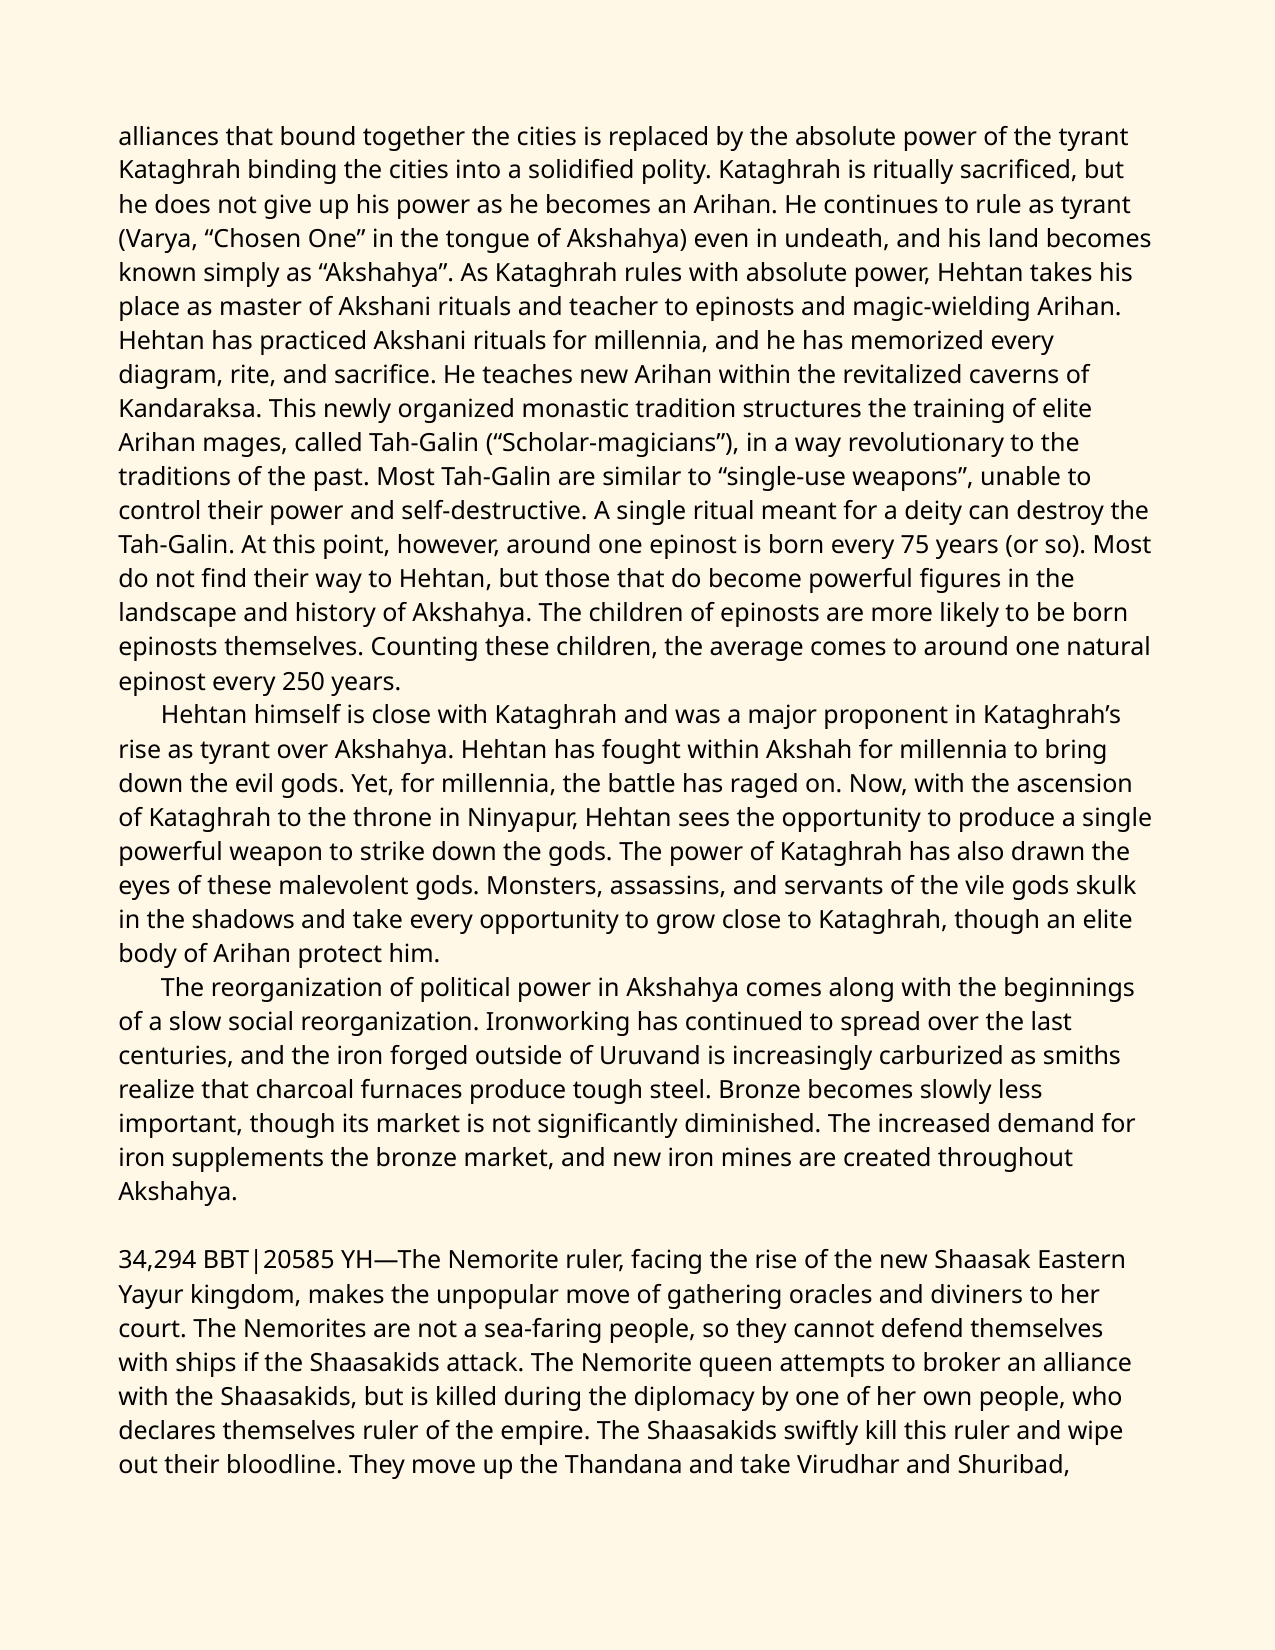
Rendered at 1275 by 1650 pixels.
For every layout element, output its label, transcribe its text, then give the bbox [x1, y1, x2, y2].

text alliances that bound together the cities is replaced by the absolute power of the tyrant Kataghrah binding the cities into a solidified polity. Kataghrah is ritually sacrificed, but he does not give up his power as he becomes an Arihan. He continues to rule as tyrant (Varya, “Chosen One” in the tongue of Akshahya) even in undeath, and his land becomes known simply as “Akshahya”. As Kataghrah rules with absolute power, Hehtan takes his place as master of Akshani rituals and teacher to epinosts and magic-wielding Arihan. Hehtan has practiced Akshani rituals for millennia, and he has memorized every diagram, rite, and sacrifice. He teaches new Arihan within the revitalized caverns of Kandaraksa. This newly organized monastic tradition structures the training of elite Arihan mages, called Tah-Galin (“Scholar-magicians”), in a way revolutionary to the traditions of the past. Most Tah-Galin are similar to “single-use weapons”, unable to control their power and self-destructive. A single ritual meant for a deity can destroy the Tah-Galin. At this point, however, around one epinost is born every 75 years (or so). Most do not find their way to Hehtan, but those that do become powerful figures in the landscape and history of Akshahya. The children of epinosts are more likely to be born epinosts themselves. Counting these children, the average comes to around one natural epinost every 250 years. [118, 118, 1157, 697]
text Hehtan himself is close with Kataghrah and was a major proponent in Kataghrah’s rise as tyrant over Akshahya. Hehtan has fought within Akshah for millennia to bring down the evil gods. Yet, for millennia, the battle has raged on. Now, with the ascension of Kataghrah to the throne in Ninyapur, Hehtan sees the opportunity to produce a single powerful weapon to strike down the gods. The power of Kataghrah has also drawn the eyes of these malevolent gods. Monsters, assassins, and servants of the vile gods skulk in the shadows and take every opportunity to grow close to Kataghrah, though an elite body of Arihan protect him. [118, 697, 1157, 970]
text 34,294 BBT|20585 YH—The Nemorite ruler, facing the rise of the new Shaasak Eastern Yayur kingdom, makes the unpopular move of gathering oracles and diviners to her court. The Nemorites are not a sea-faring people, so they cannot defend themselves with ships if the Shaasakids attack. The Nemorite queen attempts to broker an alliance with the Shaasakids, but is killed during the diplomacy by one of her own people, who declares themselves ruler of the empire. The Shaasakids swiftly kill this ruler and wipe out their bloodline. They move up the Thandana and take Virudhar and Shuribad, [118, 1242, 1157, 1481]
text The reorganization of political power in Akshahya comes along with the beginnings of a slow social reorganization. Ironworking has continued to spread over the last centuries, and the iron forged outside of Uruvand is increasingly carburized as smiths realize that charcoal furnaces produce tough steel. Bronze becomes slowly less important, though its market is not significantly diminished. The increased demand for iron supplements the bronze market, and new iron mines are created throughout Akshahya. [118, 970, 1157, 1208]
